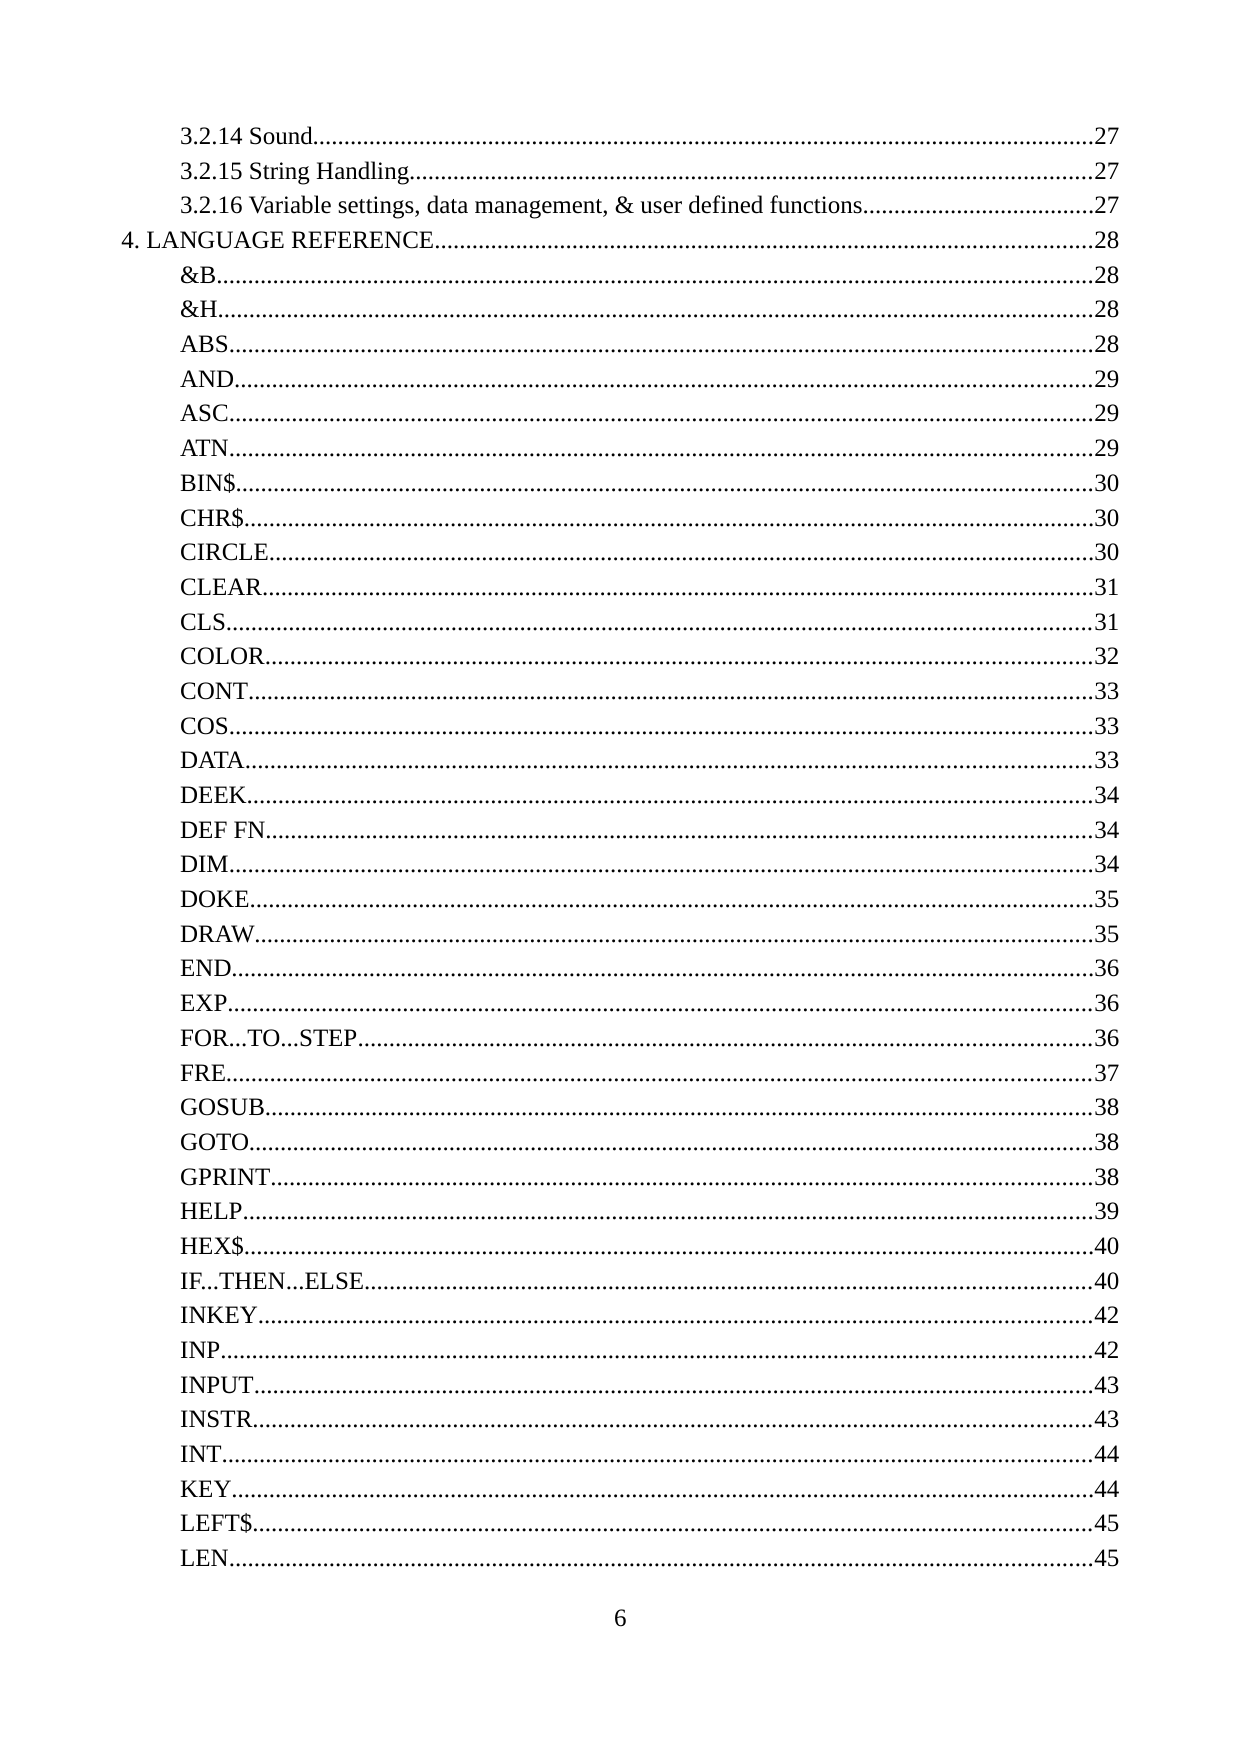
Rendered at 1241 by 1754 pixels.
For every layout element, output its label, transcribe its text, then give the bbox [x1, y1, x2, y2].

text &B 28 [180, 260, 1119, 288]
text ATN 29 [180, 433, 1119, 462]
text LEFT$ 45 [180, 1508, 1119, 1537]
text &H 28 [180, 294, 1119, 323]
text COS 33 [180, 711, 1119, 739]
text DEF FN 34 [180, 815, 1119, 843]
text AND 29 [180, 364, 1119, 393]
text 3.2.14 Sound 27 [180, 121, 1119, 150]
text INT 44 [180, 1439, 1119, 1468]
text EXP 36 [180, 988, 1119, 1017]
text ABS 28 [180, 329, 1119, 358]
text GOSUB 38 [180, 1092, 1119, 1121]
text FRE 37 [180, 1058, 1119, 1086]
text KEY 44 [180, 1474, 1119, 1503]
text DRAW 35 [180, 919, 1119, 948]
text DATA 33 [180, 745, 1119, 774]
text END 36 [180, 953, 1119, 982]
text DOKE 35 [180, 884, 1119, 913]
text INSTR 43 [180, 1404, 1119, 1433]
text 3.2.16 Variable settings, data management, & user defined functions 27 [180, 190, 1119, 219]
text DEEK 34 [180, 780, 1119, 809]
text GOTO 38 [180, 1127, 1119, 1156]
text GPRINT 38 [180, 1162, 1119, 1190]
text CHR$ 30 [180, 503, 1119, 531]
text HELP 39 [180, 1196, 1119, 1225]
text IF...THEN...ELSE 40 [180, 1266, 1119, 1294]
text CONT 33 [180, 676, 1119, 705]
text DIM 34 [180, 849, 1119, 878]
text 3.2.15 String Handling 27 [180, 156, 1119, 184]
text BIN$ 30 [180, 468, 1119, 497]
text HEX$ 40 [180, 1231, 1119, 1260]
text CLEAR 31 [180, 572, 1119, 601]
text FOR...TO...STEP 36 [180, 1023, 1119, 1052]
text INPUT 43 [180, 1370, 1119, 1398]
text 4. LANGUAGE REFERENCE 28 [121, 225, 1119, 254]
text ASC 29 [180, 398, 1119, 427]
text CIRCLE 30 [180, 537, 1119, 566]
text CLS 31 [180, 607, 1119, 635]
text COLOR 32 [180, 641, 1119, 670]
text INP 42 [180, 1335, 1119, 1364]
text LEN 45 [180, 1543, 1119, 1572]
text INKEY 42 [180, 1300, 1119, 1329]
